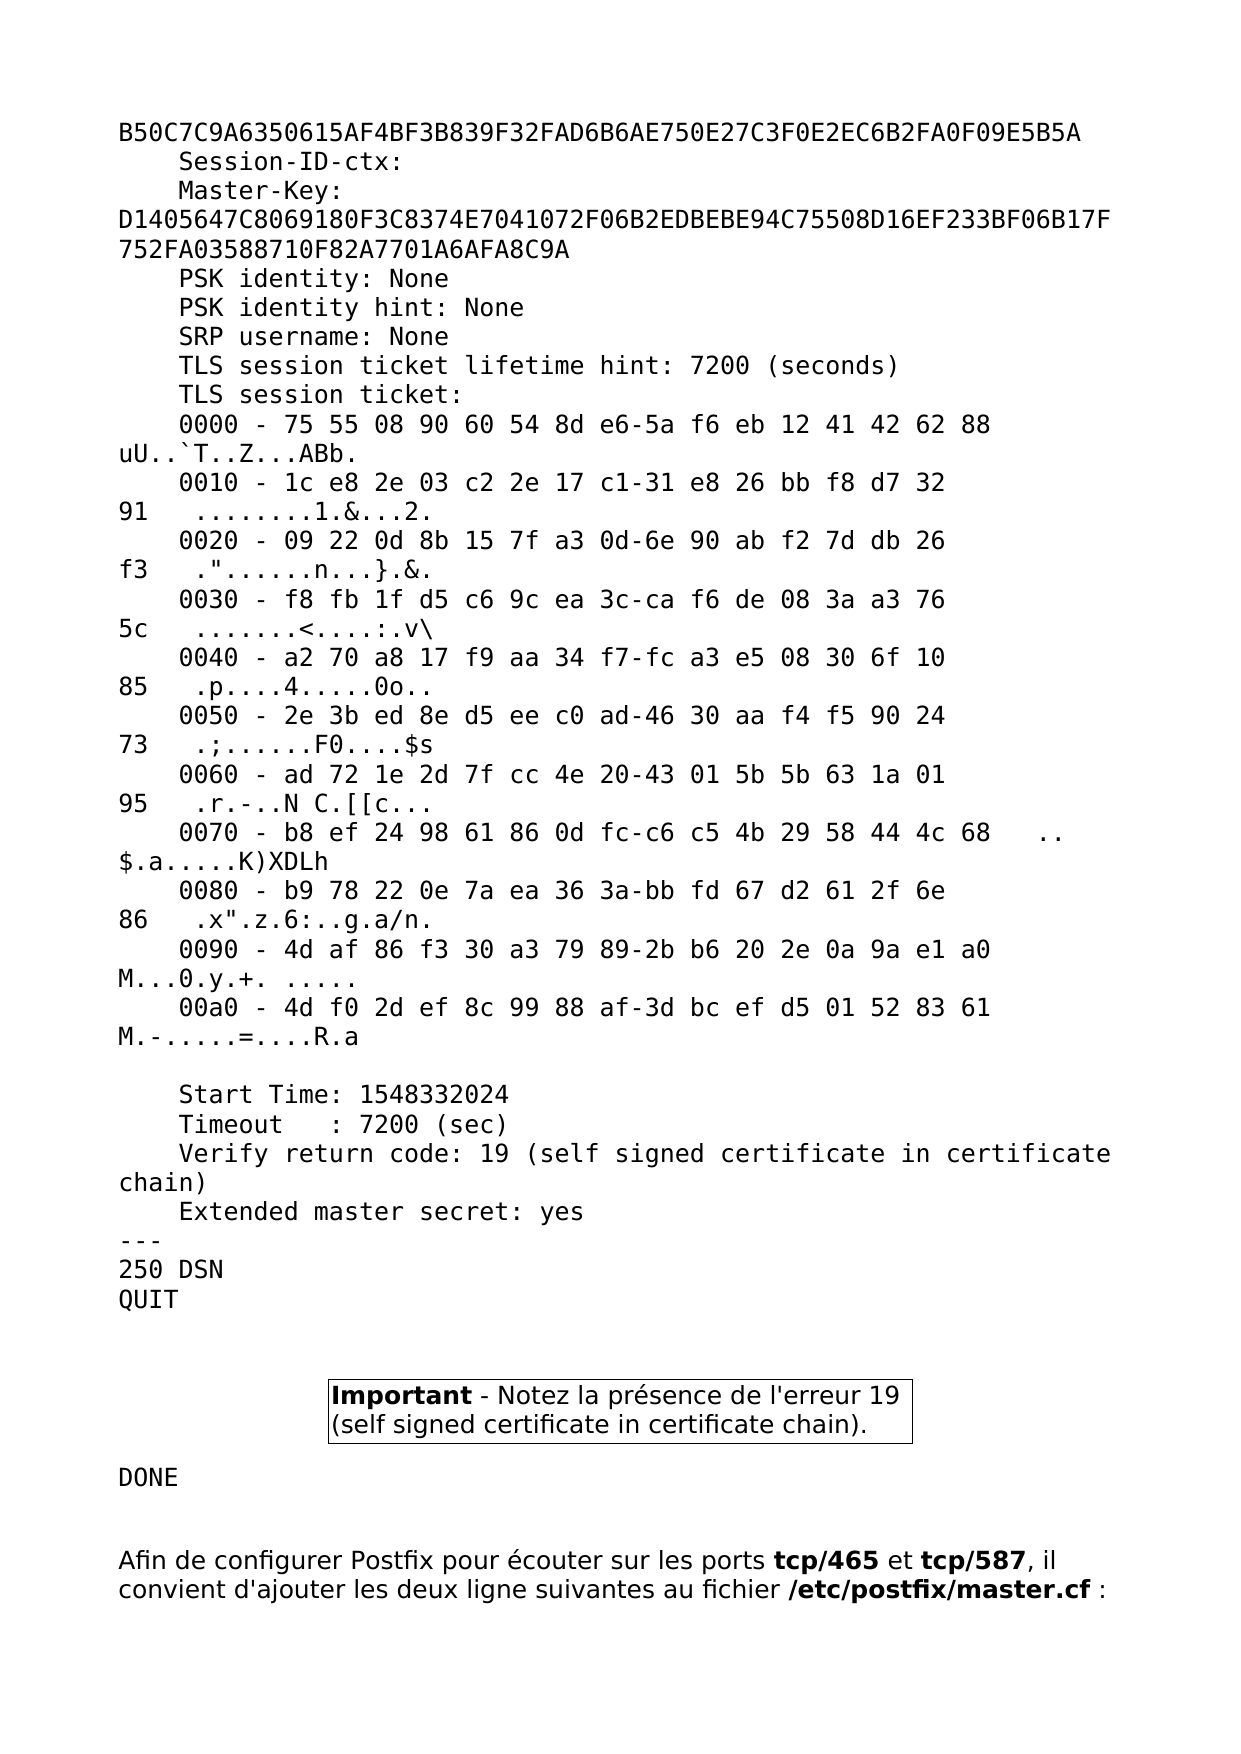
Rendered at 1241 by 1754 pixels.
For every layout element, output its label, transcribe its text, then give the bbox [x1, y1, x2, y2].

table_header Important - Notez la présence de l'erreur 19 (self signed certificate in certificate chain). [329, 1380, 912, 1443]
text Afin de configurer Postfix pour écouter sur les ports tcp/465 et tcp/587, il convient d'ajouter les deux ligne suivantes au fichier /etc/postfix/master.cf : [118, 1546, 1122, 1604]
text B50C7C9A6350615AF4BF3B839F32FAD6B6AE750E27C3F0E2EC6B2FA0F09E5B5A Session-ID-ctx: Master-Key: D1405647C8069180F3C8374E7041072F06B2EDBEBE94C75508D16EF233BF06B17F752FA03588710F82A7701A6AFA8C9A PSK identity: None PSK identity hint: None SRP username: None TLS session ticket lifetime hint: 7200 (seconds) TLS session ticket: 0000 - 75 55 08 90 60 54 8d e6-5a f6 eb 12 41 42 62 88 uU..`T..Z...ABb. 0010 - 1c e8 2e 03 c2 2e 17 c1-31 e8 26 bb f8 d7 32 91 ........1.&...2. 0020 - 09 22 0d 8b 15 7f a3 0d-6e 90 ab f2 7d db 26 f3 ."......n...}.&. 0030 - f8 fb 1f d5 c6 9c ea 3c-ca f6 de 08 3a a3 76 5c .......<....:.v\ 0040 - a2 70 a8 17 f9 aa 34 f7-fc a3 e5 08 30 6f 10 85 .p....4.....0o.. 0050 - 2e 3b ed 8e d5 ee c0 ad-46 30 aa f4 f5 90 24 73 .;......F0....$s 0060 - ad 72 1e 2d 7f cc 4e 20-43 01 5b 5b 63 1a 01 95 .r.-..N C.[[c... 0070 - b8 ef 24 98 61 86 0d fc-c6 c5 4b 29 58 44 4c 68 ..$.a.....K)XDLh 0080 - b9 78 22 0e 7a ea 36 3a-bb fd 67 d2 61 2f 6e 86 .x".z.6:..g.a/n. 0090 - 4d af 86 f3 30 a3 79 89-2b b6 20 2e 0a 9a e1 a0 M...0.y.+. ..... 00a0 - 4d f0 2d ef 8c 99 88 af-3d bc ef d5 01 52 83 61 M.-.....=....R.a Start Time: 1548332024 Timeout : 7200 (sec) Verify return code: 19 (self signed certificate in certificate chain) Extended master secret: yes --- 250 DSN QUIT DONE [118, 118, 1122, 1493]
